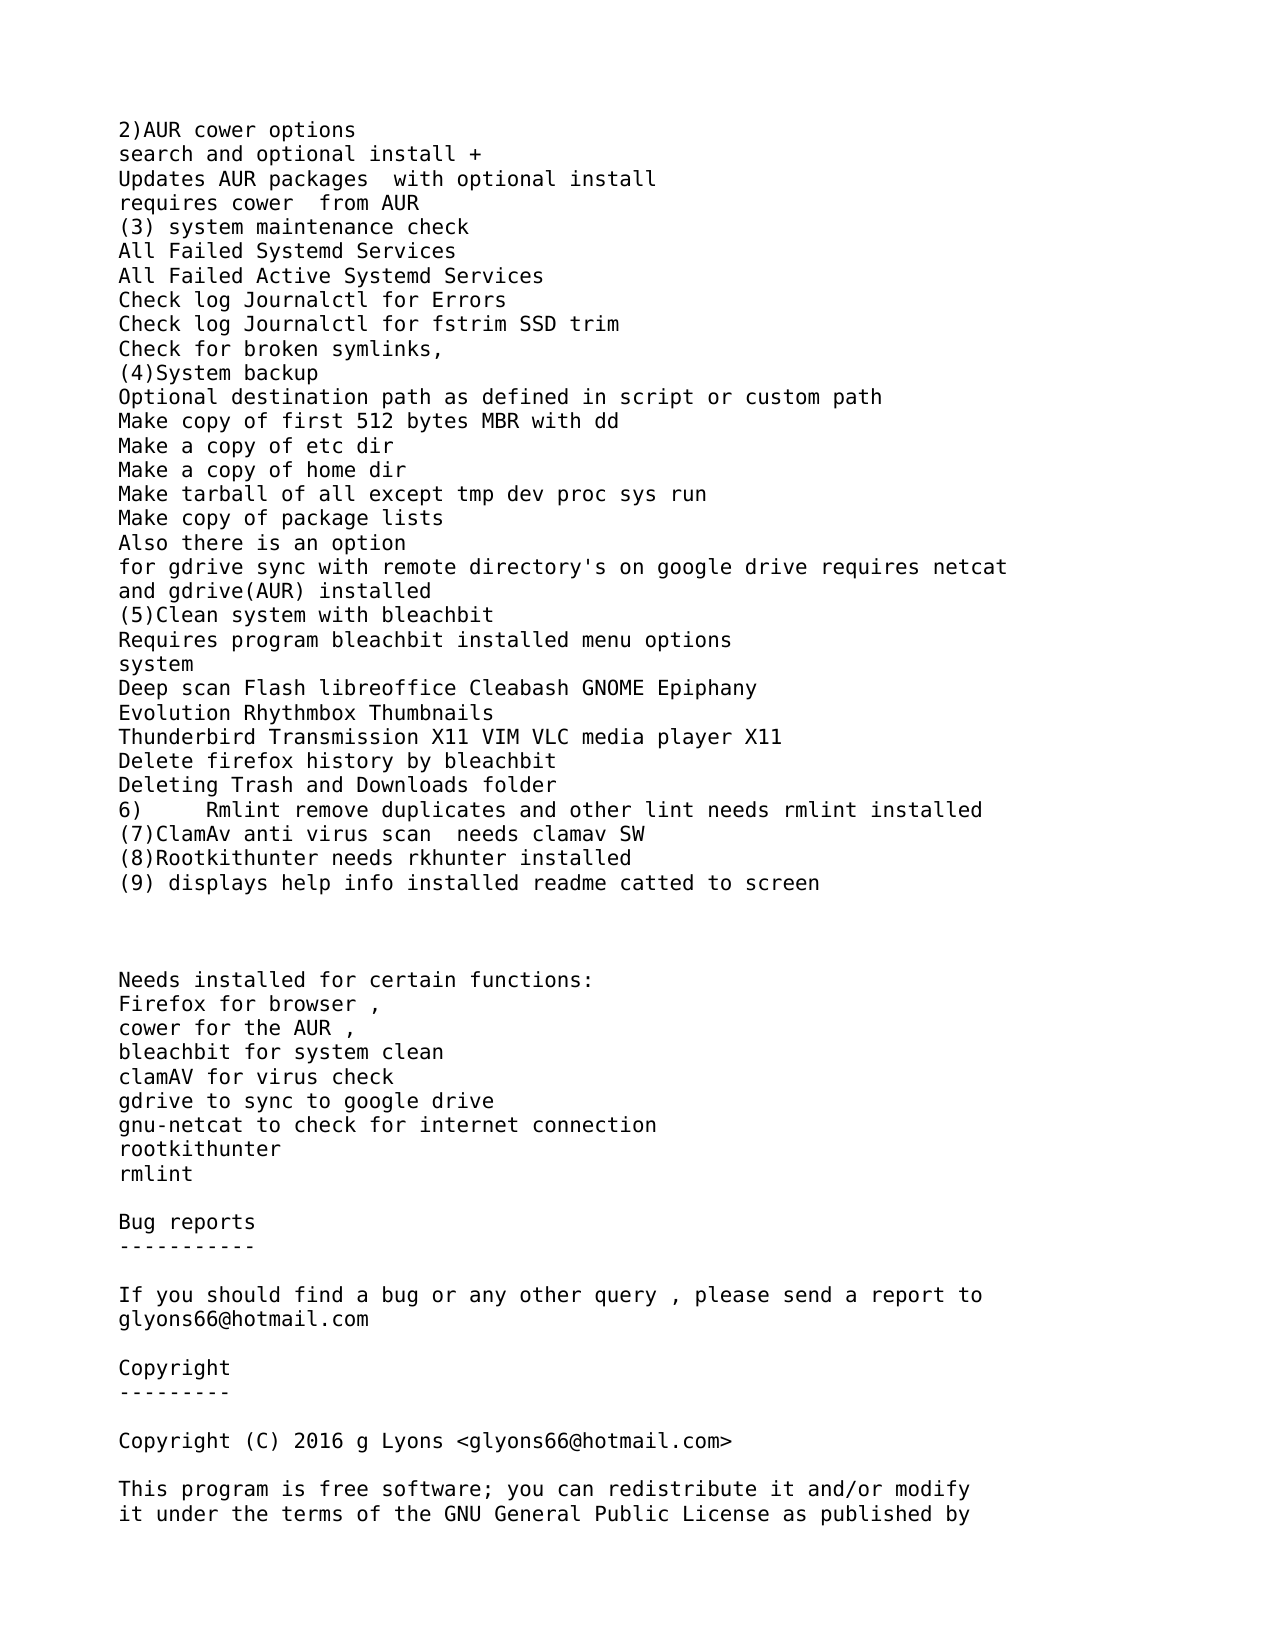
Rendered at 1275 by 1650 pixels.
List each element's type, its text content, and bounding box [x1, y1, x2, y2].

text If you should find a bug or any other query , please send a report to glyons66@hotmail.com [118, 1283, 1157, 1332]
text it under the terms of the GNU General Public License as published by [118, 1502, 1157, 1526]
text Evolution Rhythmbox Thumbnails [118, 701, 1157, 725]
text (8)Rootkithunter needs rkhunter installed [118, 846, 1157, 871]
text Deleting Trash and Downloads folder [118, 773, 1157, 798]
text Make copy of first 512 bytes MBR with dd [118, 409, 1157, 434]
text Make a copy of etc dir [118, 434, 1157, 458]
text 6) Rmlint remove duplicates and other lint needs rmlint installed [118, 798, 1157, 822]
text ----------- [118, 1234, 1157, 1259]
text (5)Clean system with bleachbit [118, 603, 1157, 628]
text rootkithunter [118, 1137, 1157, 1162]
text Make tarball of all except tmp dev proc sys run [118, 482, 1157, 506]
text rmlint [118, 1162, 1157, 1186]
text Check log Journalctl for fstrim SSD trim [118, 312, 1157, 337]
text Check log Journalctl for Errors [118, 288, 1157, 312]
text Updates AUR packages with optional install [118, 167, 1157, 191]
text Make a copy of home dir [118, 458, 1157, 482]
text Needs installed for certain functions: [118, 968, 1157, 992]
text This program is free software; you can redistribute it and/or modify [118, 1477, 1157, 1502]
text gdrive to sync to google drive [118, 1089, 1157, 1113]
text Optional destination path as defined in script or custom path [118, 385, 1157, 409]
text clamAV for virus check [118, 1065, 1157, 1089]
text Delete firefox history by bleachbit [118, 749, 1157, 773]
text Deep scan Flash libreoffice Cleabash GNOME Epiphany [118, 676, 1157, 701]
text Make copy of package lists [118, 506, 1157, 531]
text bleachbit for system clean [118, 1040, 1157, 1065]
text Copyright (C) 2016 g Lyons <glyons66@hotmail.com> [118, 1429, 1157, 1453]
text (3) system maintenance check [118, 215, 1157, 239]
text Firefox for browser , [118, 992, 1157, 1016]
text (9) displays help info installed readme catted to screen [118, 871, 1157, 895]
text cower for the AUR , [118, 1016, 1157, 1040]
text Also there is an option [118, 531, 1157, 555]
text All Failed Systemd Services [118, 239, 1157, 264]
text 2)AUR cower options [118, 118, 1157, 142]
text and gdrive(AUR) installed [118, 579, 1157, 603]
text All Failed Active Systemd Services [118, 264, 1157, 288]
text Thunderbird Transmission X11 VIM VLC media player X11 [118, 725, 1157, 749]
text search and optional install + [118, 142, 1157, 167]
text (4)System backup [118, 361, 1157, 385]
text for gdrive sync with remote directory's on google drive requires netcat [118, 555, 1157, 579]
text Requires program bleachbit installed menu options [118, 628, 1157, 652]
text Copyright [118, 1356, 1157, 1380]
text Bug reports [118, 1210, 1157, 1234]
text --------- [118, 1380, 1157, 1404]
text requires cower from AUR [118, 191, 1157, 215]
text gnu-netcat to check for internet connection [118, 1113, 1157, 1137]
text Check for broken symlinks, [118, 337, 1157, 361]
text system [118, 652, 1157, 676]
text (7)ClamAv anti virus scan needs clamav SW [118, 822, 1157, 846]
